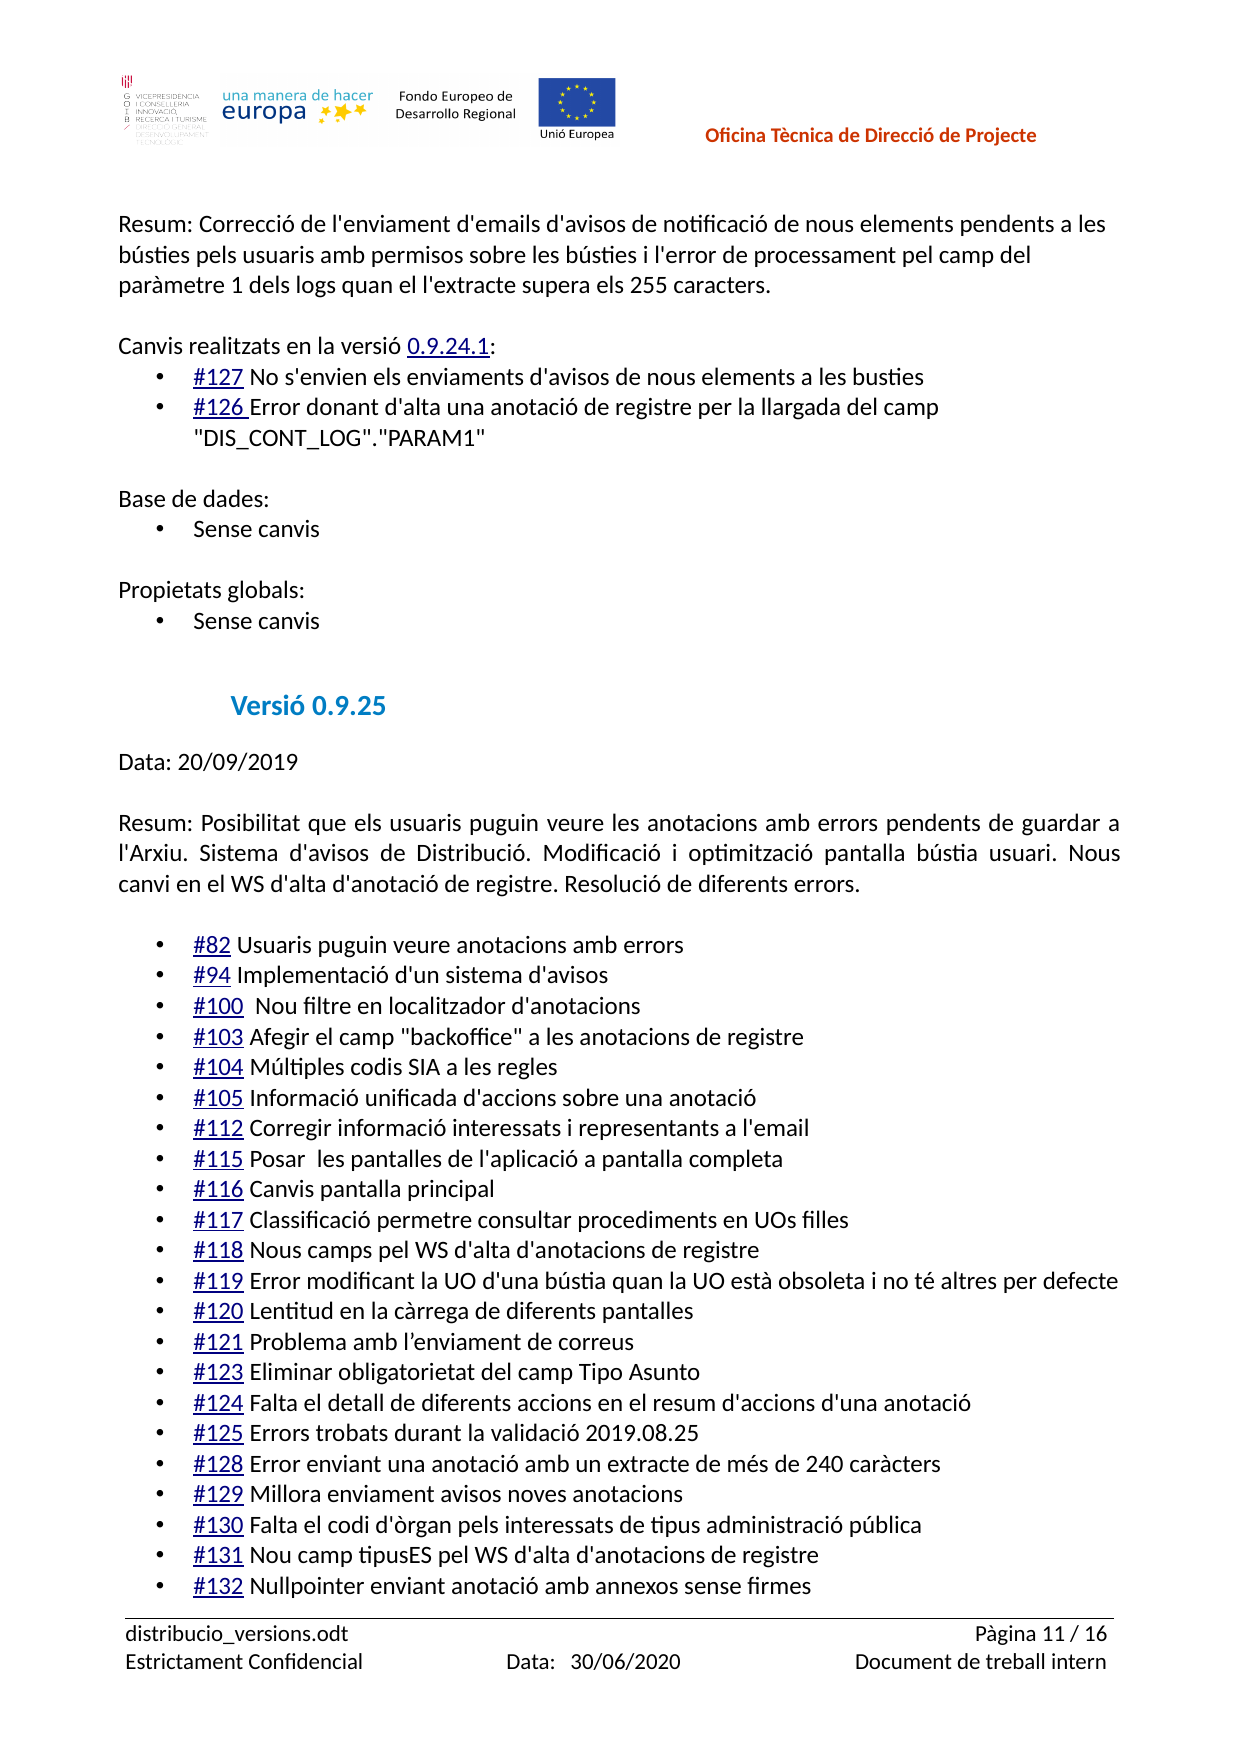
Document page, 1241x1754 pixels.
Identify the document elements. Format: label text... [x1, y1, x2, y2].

list #123 Eliminar obligatorietat del camp Tipo Asunto [156, 1356, 1122, 1387]
list #129 Millora enviament avisos noves anotacions [156, 1478, 1122, 1509]
list #103 Afegir el camp "backoffice" a les anotacions de registre [156, 1021, 1122, 1051]
list #120 Lentitud en la càrrega de diferents pantalles [156, 1295, 1122, 1326]
list #126 Error donant d'alta una anotació de registre per la llargada del camp "DIS_CONT_LOG"."PARAM1" [156, 391, 1122, 452]
list #130 Falta el codi d'òrgan pels interessats de tipus administració pública [156, 1509, 1122, 1539]
list #125 Errors trobats durant la validació 2019.08.25 [156, 1417, 1122, 1448]
list #94 Implementació d'un sistema d'avisos [156, 959, 1122, 990]
list #131 Nou camp tipusES pel WS d'alta d'anotacions de registre [156, 1539, 1122, 1570]
text Resum: Posibilitat que els usuaris puguin veure les anotacions amb errors pendents de guardar a l'Arxiu. Sistema d'avisos de Distribució. Modificació i optimització pantalla bústia usuari. Nous canvi en el WS d'alta d'anotació de registre. Resolució de diferents errors. [118, 807, 1122, 898]
list #116 Canvis pantalla principal [156, 1173, 1122, 1204]
list #121 Problema amb l’enviament de correus [156, 1326, 1122, 1356]
list #115 Posar les pantalles de l'aplicació a pantalla completa [156, 1143, 1122, 1173]
list #124 Falta el detall de diferents accions en el resum d'accions d'una anotació [156, 1387, 1122, 1417]
picture [219, 73, 621, 147]
list #132 Nullpointer enviant anotació amb annexos sense firmes [156, 1570, 1122, 1601]
list #105 Informació unificada d'accions sobre una anotació [156, 1082, 1122, 1112]
list #117 Classificació permetre consultar procediments en UOs filles [156, 1204, 1122, 1234]
list #112 Corregir informació interessats i representants a l'email [156, 1112, 1122, 1143]
list #128 Error enviant una anotació amb un extracte de més de 240 caràcters [156, 1448, 1122, 1478]
list #118 Nous camps pel WS d'alta d'anotacions de registre [156, 1234, 1122, 1265]
text Propietats globals: [118, 574, 1122, 605]
text Base de dades: [118, 483, 1122, 513]
list #119 Error modificant la UO d'una bústia quan la UO està obsoleta i no té altres per defecte [156, 1265, 1122, 1295]
text Data: 20/09/2019 [118, 746, 1122, 776]
subtitle Versió 0.9.25 [153, 687, 1122, 722]
list #104 Múltiples codis SIA a les regles [156, 1051, 1122, 1082]
list Sense canvis [156, 513, 1122, 544]
list #100 Nou filtre en localitzador d'anotacions [156, 990, 1122, 1021]
text Canvis realitzats en la versió 0.9.24.1: [118, 330, 1122, 361]
list #127 No s'envien els enviaments d'avisos de nous elements a les busties [156, 361, 1122, 391]
picture [118, 73, 213, 147]
list Sense canvis [156, 605, 1122, 636]
text Resum: Correcció de l'enviament d'emails d'avisos de notificació de nous elements pendents a les bústies pels usuaris amb permisos sobre les bústies i l'error de processament pel camp del paràmetre 1 dels logs quan el l'extracte supera els 255 caracters. [118, 208, 1122, 300]
list #82 Usuaris puguin veure anotacions amb errors [156, 929, 1122, 959]
